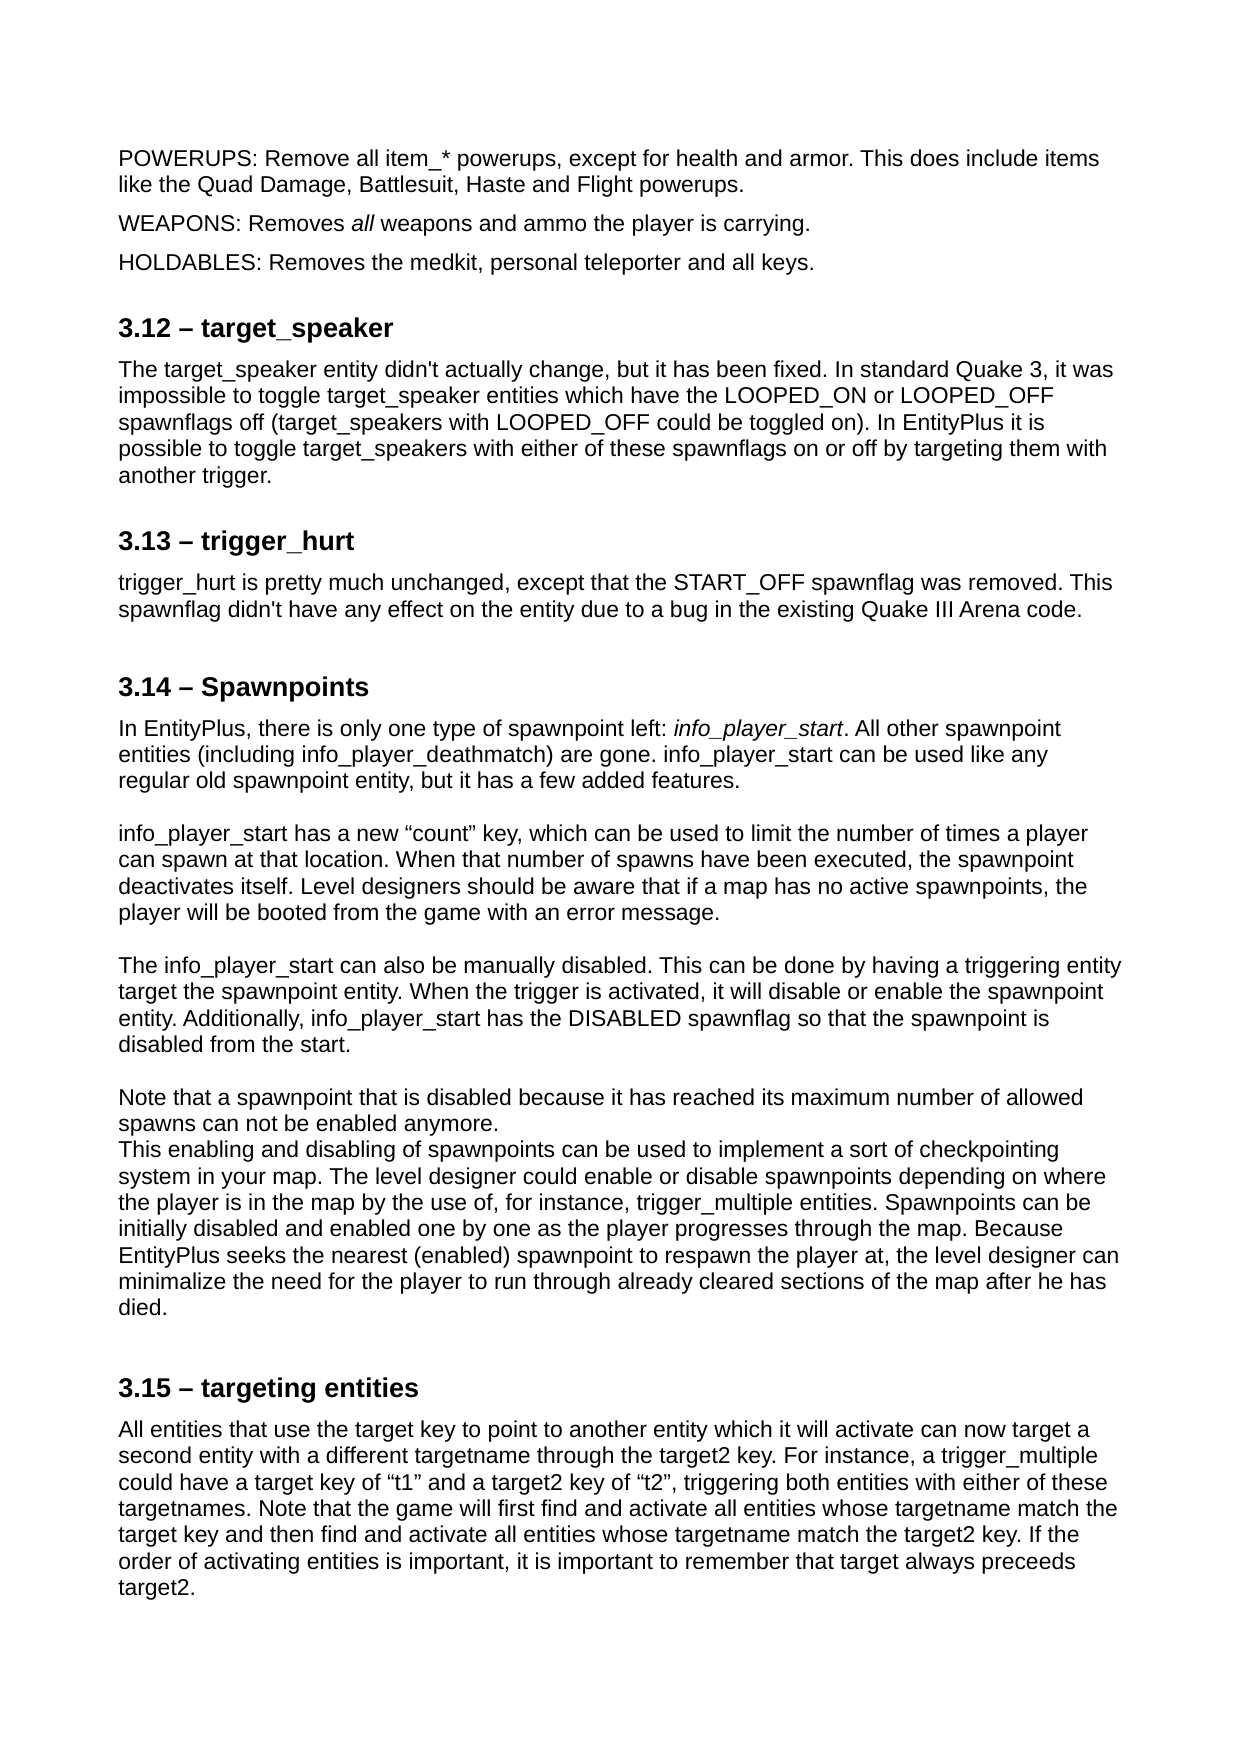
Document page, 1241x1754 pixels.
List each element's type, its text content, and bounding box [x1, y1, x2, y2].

text HOLDABLES: Removes the medkit, personal teleporter and all keys. [118, 248, 1122, 275]
subtitle 3.14 – Spawnpoints [118, 671, 1122, 702]
subtitle 3.13 – trigger_hurt [118, 525, 1122, 557]
text The target_speaker entity didn't actually change, but it has been fixed. In standard Quake 3, it was impossible to toggle target_speaker entities which have the LOOPED_ON or LOOPED_OFF spawnflags off (target_speakers with LOOPED_OFF could be toggled on). In EntityPlus it is possible to toggle target_speakers with either of these spawnflags on or off by targeting them with another trigger. [118, 356, 1122, 488]
text info_player_start has a new “count” key, which can be used to limit the number of times a player can spawn at that location. When that number of spawns have been executed, the spawnpoint deactivates itself. Level designers should be aware that if a map has no active spawnpoints, the player will be booted from the game with an error message. [118, 820, 1122, 925]
text POWERUPS: Remove all item_* powerups, except for health and armor. This does include items like the Quad Damage, Battlesuit, Haste and Flight powerups. [118, 118, 1122, 197]
text WEAPONS: Removes all weapons and ammo the player is carrying. [118, 210, 1122, 236]
text trigger_hurt is pretty much unchanged, except that the START_OFF spawnflag was removed. This spawnflag didn't have any effect on the entity due to a bug in the existing Quake III Arena code. [118, 569, 1122, 622]
text This enabling and disabling of spawnpoints can be used to implement a sort of checkpointing system in your map. The level designer could enable or disable spawnpoints depending on where the player is in the map by the use of, for instance, trigger_multiple entities. Spawnpoints can be initially disabled and enabled one by one as the player progresses through the map. Because EntityPlus seeks the nearest (enabled) spawnpoint to respawn the player at, the level designer can minimalize the need for the player to run through already cleared sections of the map after he has died. [118, 1136, 1122, 1321]
subtitle 3.12 – target_speaker [118, 312, 1122, 344]
text In EntityPlus, there is only one type of spawnpoint left: info_player_start. All other spawnpoint entities (including info_player_deathmatch) are gone. info_player_start can be used like any regular old spawnpoint entity, but it has a few added features. [118, 714, 1122, 794]
text Note that a spawnpoint that is disabled because it has reached its maximum number of allowed spawns can not be enabled anymore. [118, 1083, 1122, 1136]
subtitle 3.15 – targeting entities [118, 1372, 1122, 1403]
text The info_player_start can also be manually disabled. This can be done by having a triggering entity target the spawnpoint entity. When the trigger is activated, it will disable or enable the spawnpoint entity. Additionally, info_player_start has the DISABLED spawnflag so that the spawnpoint is disabled from the start. [118, 952, 1122, 1057]
text All entities that use the target key to point to another entity which it will activate can now target a second entity with a different targetname through the target2 key. For instance, a trigger_multiple could have a target key of “t1” and a target2 key of “t2”, triggering both entities with either of these targetnames. Note that the game will first find and activate all entities whose targetname match the target key and then find and activate all entities whose targetname match the target2 key. If the order of activating entities is important, it is important to remember that target always preceeds target2. [118, 1416, 1122, 1600]
